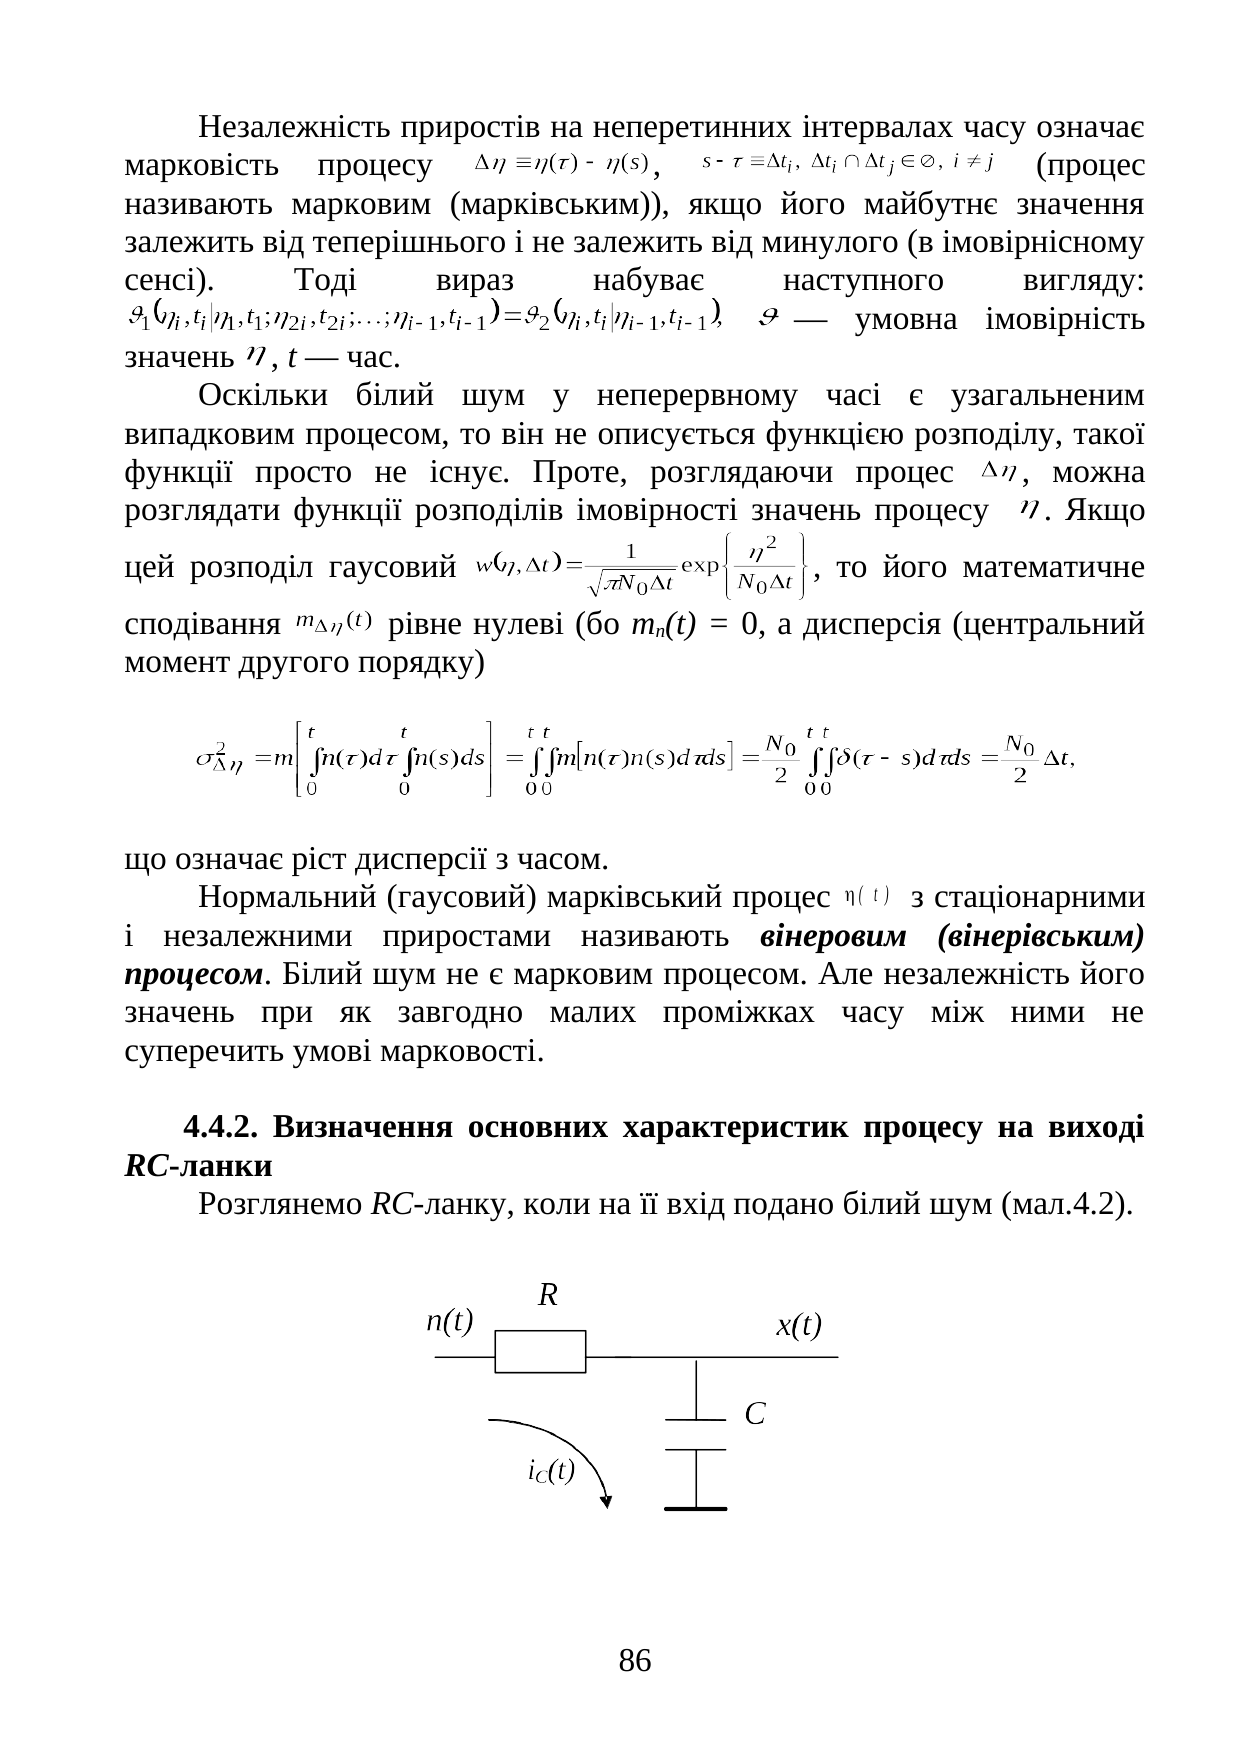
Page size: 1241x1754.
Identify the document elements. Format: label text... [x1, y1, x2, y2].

text 4.4.2. Визначення основних характеристик процесу на виході RC-ланки [124, 1107, 1146, 1183]
text Розглянемо RC-ланку, коли на її вхід подано білий шум (мал.4.2). [124, 1183, 1146, 1222]
text Оскільки білий шум у неперервному часі є узагальненим випадковим процесом, то він не описується функцією розподілу, такої функції просто не існує. Проте, розглядаючи процес , можна розглядати функції розподілів імовірності значень процесу . Якщо цей розподіл гаусовий , то його математичне сподівання рівне нулеві (бо mn(t) = 0, а дисперсія (центральний момент другого порядку) [124, 375, 1146, 680]
text Незалежність приростів на неперетинних інтервалах часу означає марковість процесу , (процес називають марковим (марківським)), якщо його майбутнє значення залежить від теперішнього і не залежить від минулого (в імовірнісному сенсі). Тоді вираз набуває наступного вигляду: — умовна імовірність значень , t — час. [124, 106, 1146, 375]
text Нормальний (гаусовий) марківський процес з стаціонарними і незалежними приростами називають вінеровим (вінерівським) процесом. Білий шум не є марковим процесом. Але незалежність його значень при як завгодно малих проміжках часу між ними не суперечить умові марковості. [124, 877, 1146, 1068]
text що означає ріст дисперсії з часом. [124, 838, 1146, 877]
